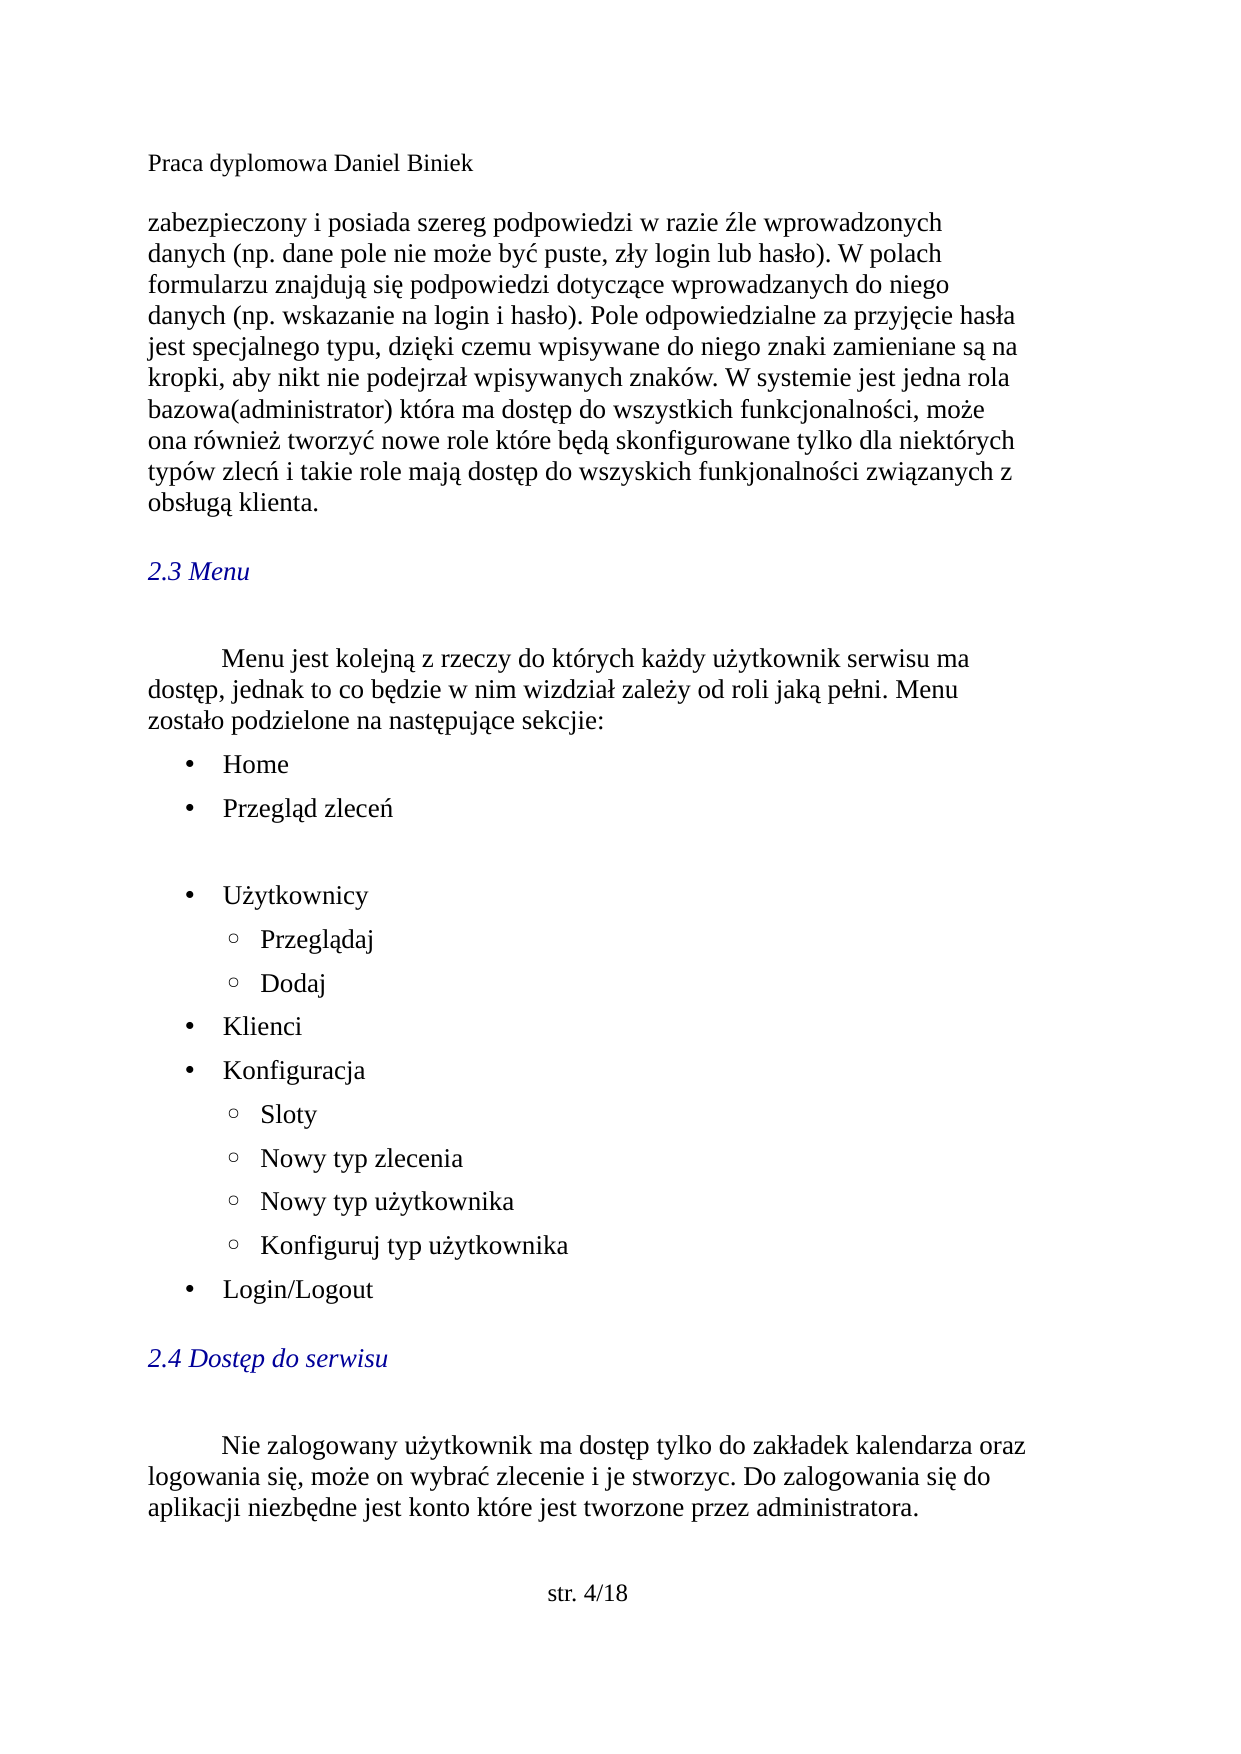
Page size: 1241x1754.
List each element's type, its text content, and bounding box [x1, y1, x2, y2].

list Nowy typ użytkownika [223, 1185, 1028, 1217]
list Klienci [185, 1010, 1028, 1042]
list Użytkownicy [185, 879, 1028, 910]
list Przeglądaj [223, 923, 1028, 954]
text zabezpieczony i posiada szereg podpowiedzi w razie źle wprowadzonych danych (np. dane pole nie może być puste, zły login lub hasło). W polach formularzu znajdują się podpowiedzi dotyczące wprowadzanych do niego danych (np. wskazanie na login i hasło). Pole odpowiedzialne za przyjęcie hasła jest specjalnego typu, dzięki czemu wpisywane do niego znaki zamieniane są na kropki, aby nikt nie podejrzał wpisywanych znaków. W systemie jest jedna rola bazowa(administrator) która ma dostęp do wszystkich funkcjonalności, może ona również tworzyć nowe role które będą skonfigurowane tylko dla niektórych typów zlecń i takie role mają dostęp do wszyskich funkjonalności związanych z obsługą klienta. [148, 206, 1028, 517]
text Nie zalogowany użytkownik ma dostęp tylko do zakładek kalendarza oraz logowania się, może on wybrać zlecenie i je stworzyc. Do zalogowania się do aplikacji niezbędne jest konto które jest tworzone przez administratora. [148, 1429, 1028, 1522]
subtitle 2.3 Menu [148, 555, 1028, 586]
list Przegląd zleceń [185, 792, 1028, 823]
list Konfiguruj typ użytkownika [223, 1229, 1028, 1260]
list Home [185, 748, 1028, 779]
list Login/Logout [185, 1273, 1028, 1304]
subtitle 2.4 Dostęp do serwisu [148, 1342, 1028, 1373]
list Konfiguracja [185, 1054, 1028, 1085]
list Nowy typ zlecenia [223, 1142, 1028, 1173]
text Menu jest kolejną z rzeczy do których każdy użytkownik serwisu ma dostęp, jednak to co będzie w nim wizdział zależy od roli jaką pełni. Menu zostało podzielone na następujące sekcjie: [148, 642, 1028, 736]
list Sloty [223, 1098, 1028, 1129]
list Dodaj [223, 967, 1028, 998]
